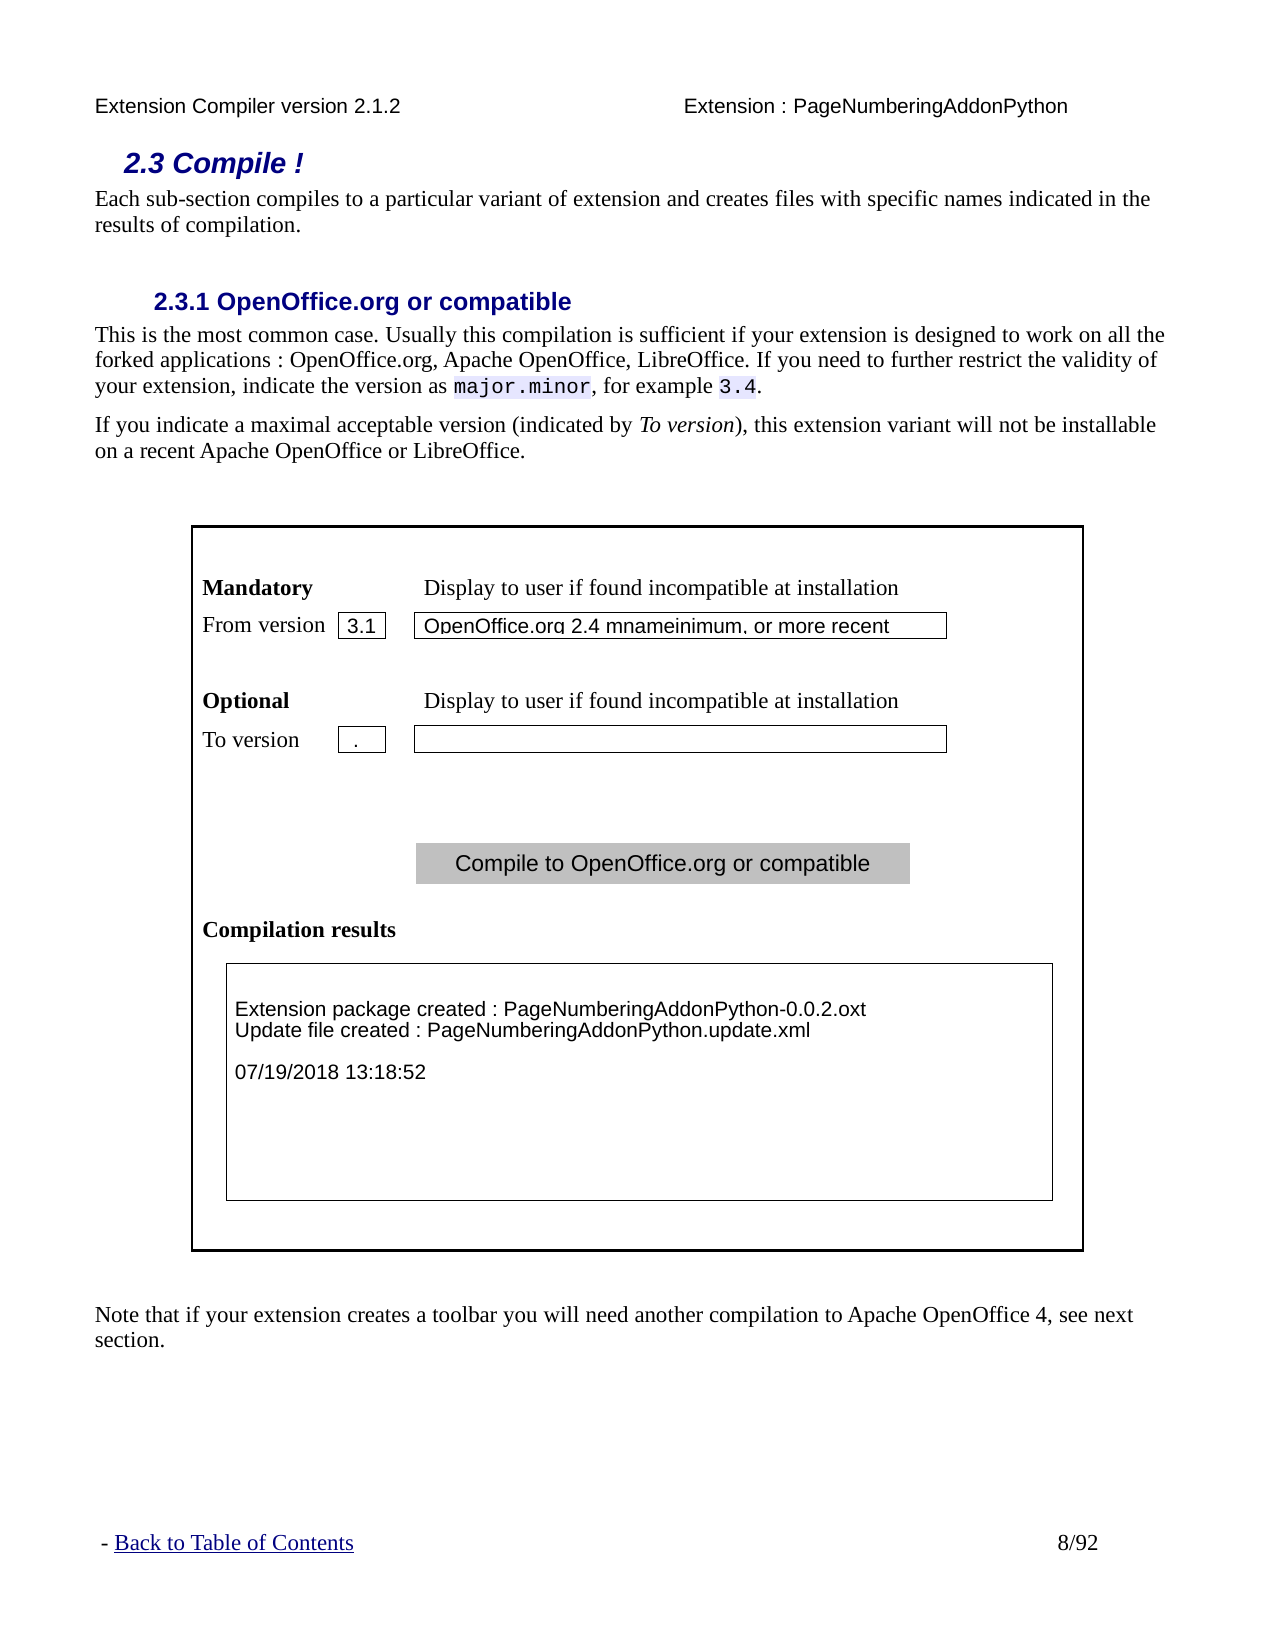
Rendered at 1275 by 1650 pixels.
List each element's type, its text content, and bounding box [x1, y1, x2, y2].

text [386, 726, 414, 752]
text [386, 612, 414, 638]
text Optional Display to user if found incompatible at installation [202, 688, 1073, 714]
subtitle Compile ! [124, 147, 1181, 180]
text Mandatory Display to user if found incompatible at installation [202, 574, 1073, 600]
text Compilation results [202, 917, 1073, 942]
text Note that if your extension creates a toolbar you will need another compilation to Apache OpenOffice 4, see next section. [94, 1302, 1181, 1353]
text If you indicate a maximal acceptable version (indicated by To version), this extension variant will not be installable on a recent Apache OpenOffice or LibreOffice. [94, 412, 1181, 463]
text [947, 726, 1073, 752]
text This is the most common case. Usually this compilation is sufficient if your extension is designed to work on all the forked applications : OpenOffice.org, Apache OpenOffice, LibreOffice. If you need to further restrict the validity of your extension, indicate the version as major.minor, for example 3.4. [94, 321, 1181, 399]
text Each sub-section compiles to a particular variant of extension and creates files with specific names indicated in the results of compilation. [94, 186, 1181, 237]
text From version [202, 612, 338, 638]
subtitle OpenOffice.org or compatible [153, 287, 1181, 316]
text [947, 612, 1073, 638]
text To version [202, 726, 338, 752]
